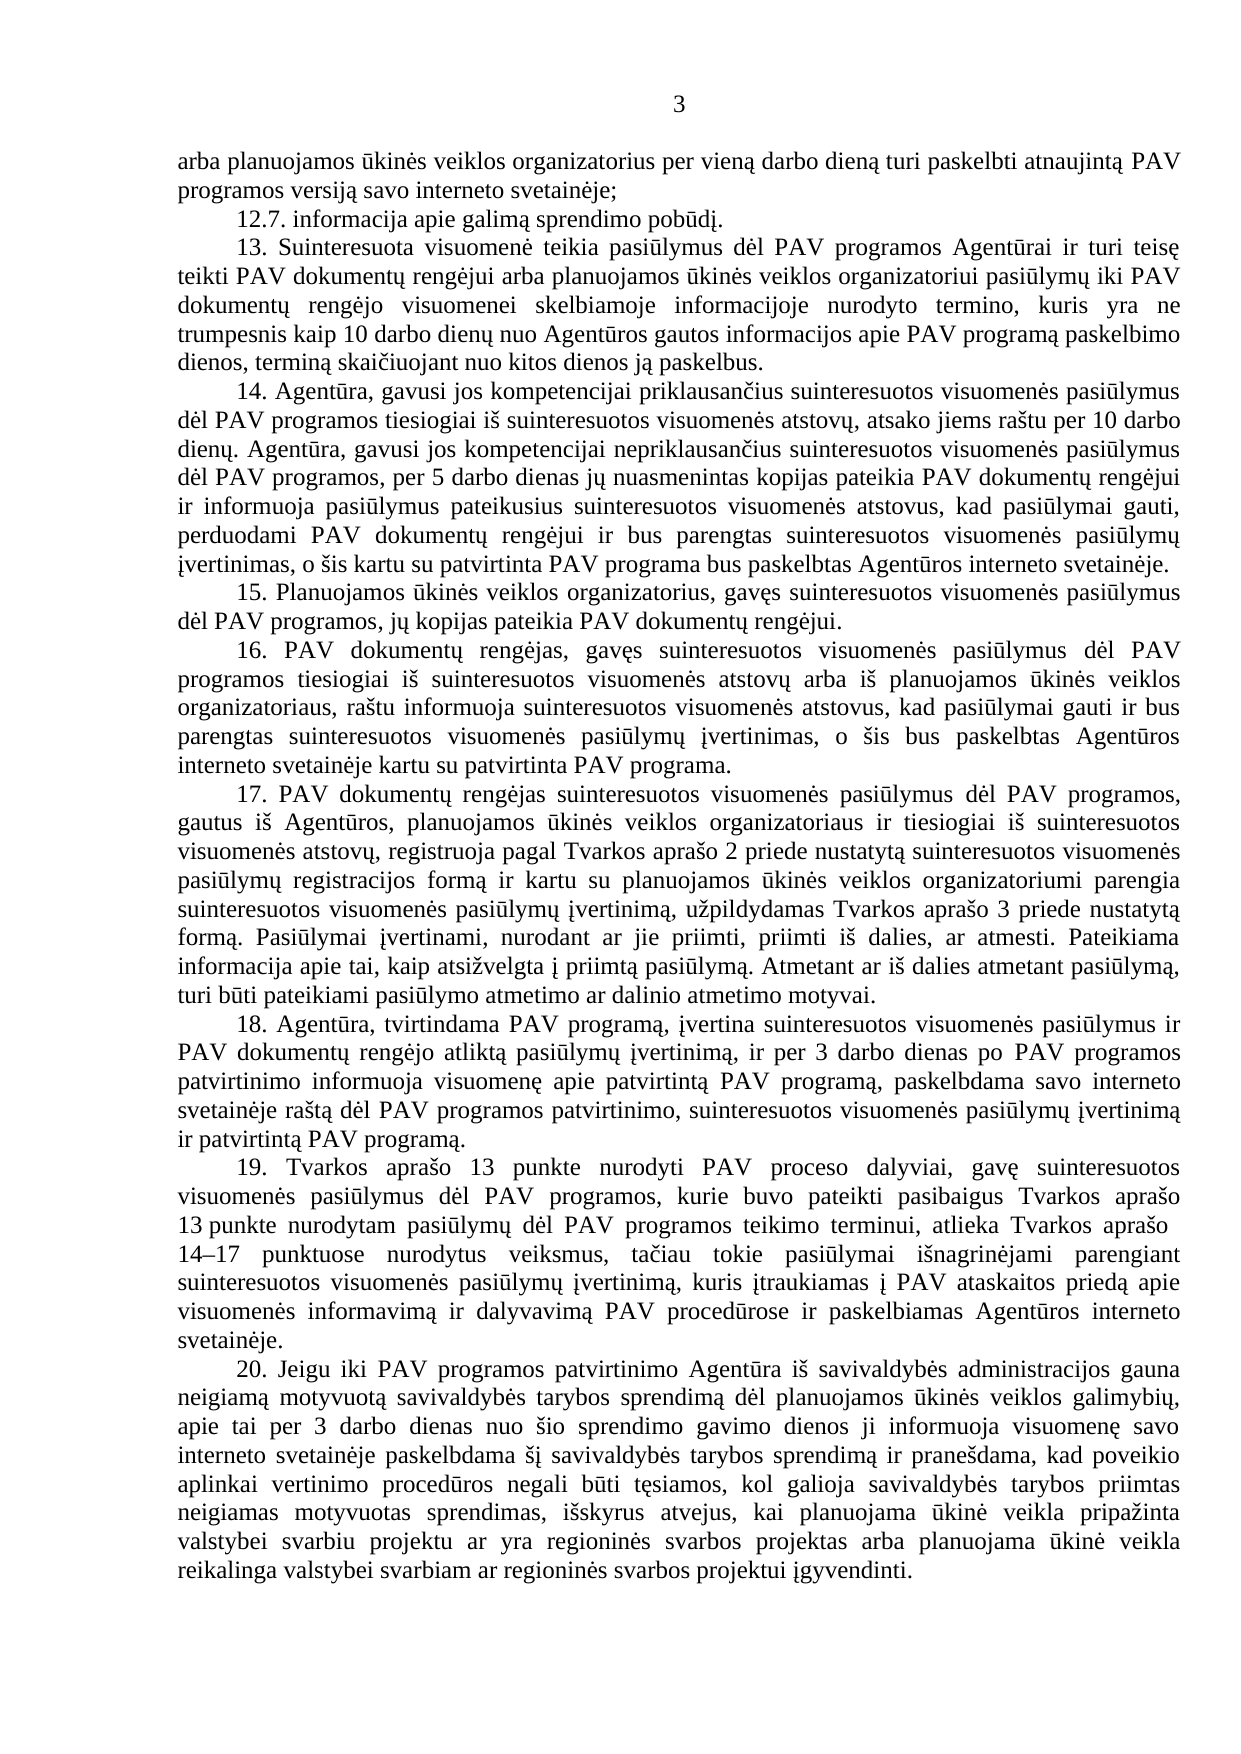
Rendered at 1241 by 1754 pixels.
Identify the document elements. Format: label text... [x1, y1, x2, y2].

text 16. PAV dokumentų rengėjas, gavęs suinteresuotos visuomenės pasiūlymus dėl PAV programos tiesiogiai iš suinteresuotos visuomenės atstovų arba iš planuojamos ūkinės veiklos organizatoriaus, raštu informuoja suinteresuotos visuomenės atstovus, kad pasiūlymai gauti ir bus parengtas suinteresuotos visuomenės pasiūlymų įvertinimas, o šis bus paskelbtas Agentūros interneto svetainėje kartu su patvirtinta PAV programa. [177, 635, 1181, 779]
text arba planuojamos ūkinės veiklos organizatorius per vieną darbo dieną turi paskelbti atnaujintą PAV programos versiją savo interneto svetainėje; [177, 146, 1181, 204]
text 12.7. informacija apie galimą sprendimo pobūdį. [177, 204, 1181, 232]
text 14. Agentūra, gavusi jos kompetencijai priklausančius suinteresuotos visuomenės pasiūlymus dėl PAV programos tiesiogiai iš suinteresuotos visuomenės atstovų, atsako jiems raštu per 10 darbo dienų. Agentūra, gavusi jos kompetencijai nepriklausančius suinteresuotos visuomenės pasiūlymus dėl PAV programos, per 5 darbo dienas jų nuasmenintas kopijas pateikia PAV dokumentų rengėjui ir informuoja pasiūlymus pateikusius suinteresuotos visuomenės atstovus, kad pasiūlymai gauti, perduodami PAV dokumentų rengėjui ir bus parengtas suinteresuotos visuomenės pasiūlymų įvertinimas, o šis kartu su patvirtinta PAV programa bus paskelbtas Agentūros interneto svetainėje. [177, 376, 1181, 577]
text 20. Jeigu iki PAV programos patvirtinimo Agentūra iš savivaldybės administracijos gauna neigiamą motyvuotą savivaldybės tarybos sprendimą dėl planuojamos ūkinės veiklos galimybių, apie tai per 3 darbo dienas nuo šio sprendimo gavimo dienos ji informuoja visuomenę savo interneto svetainėje paskelbdama šį savivaldybės tarybos sprendimą ir pranešdama, kad poveikio aplinkai vertinimo procedūros negali būti tęsiamos, kol galioja savivaldybės tarybos priimtas neigiamas motyvuotas sprendimas, išskyrus atvejus, kai planuojama ūkinė veikla pripažinta valstybei svarbiu projektu ar yra regioninės svarbos projektas arba planuojama ūkinė veikla reikalinga valstybei svarbiam ar regioninės svarbos projektui įgyvendinti. [177, 1354, 1181, 1584]
text 19. Tvarkos aprašo 13 punkte nurodyti PAV proceso dalyviai, gavę suinteresuotos visuomenės pasiūlymus dėl PAV programos, kurie buvo pateikti pasibaigus Tvarkos aprašo 13 punkte nurodytam pasiūlymų dėl PAV programos teikimo terminui, atlieka Tvarkos aprašo 14–17 punktuose nurodytus veiksmus, tačiau tokie pasiūlymai išnagrinėjami parengiant suinteresuotos visuomenės pasiūlymų įvertinimą, kuris įtraukiamas į PAV ataskaitos priedą apie visuomenės informavimą ir dalyvavimą PAV procedūrose ir paskelbiamas Agentūros interneto svetainėje. [177, 1152, 1181, 1354]
text 13. Suinteresuota visuomenė teikia pasiūlymus dėl PAV programos Agentūrai ir turi teisę teikti PAV dokumentų rengėjui arba planuojamos ūkinės veiklos organizatoriui pasiūlymų iki PAV dokumentų rengėjo visuomenei skelbiamoje informacijoje nurodyto termino, kuris yra ne trumpesnis kaip 10 darbo dienų nuo Agentūros gautos informacijos apie PAV programą paskelbimo dienos, terminą skaičiuojant nuo kitos dienos ją paskelbus. [177, 232, 1181, 376]
text 18. Agentūra, tvirtindama PAV programą, įvertina suinteresuotos visuomenės pasiūlymus ir PAV dokumentų rengėjo atliktą pasiūlymų įvertinimą, ir per 3 darbo dienas po PAV programos patvirtinimo informuoja visuomenę apie patvirtintą PAV programą, paskelbdama savo interneto svetainėje raštą dėl PAV programos patvirtinimo, suinteresuotos visuomenės pasiūlymų įvertinimą ir patvirtintą PAV programą. [177, 1009, 1181, 1152]
text 15. Planuojamos ūkinės veiklos organizatorius, gavęs suinteresuotos visuomenės pasiūlymus dėl PAV programos, jų kopijas pateikia PAV dokumentų rengėjui. [177, 577, 1181, 635]
text 17. PAV dokumentų rengėjas suinteresuotos visuomenės pasiūlymus dėl PAV programos, gautus iš Agentūros, planuojamos ūkinės veiklos organizatoriaus ir tiesiogiai iš suinteresuotos visuomenės atstovų, registruoja pagal Tvarkos aprašo 2 priede nustatytą suinteresuotos visuomenės pasiūlymų registracijos formą ir kartu su planuojamos ūkinės veiklos organizatoriumi parengia suinteresuotos visuomenės pasiūlymų įvertinimą, užpildydamas Tvarkos aprašo 3 priede nustatytą formą. Pasiūlymai įvertinami, nurodant ar jie priimti, priimti iš dalies, ar atmesti. Pateikiama informacija apie tai, kaip atsižvelgta į priimtą pasiūlymą. Atmetant ar iš dalies atmetant pasiūlymą, turi būti pateikiami pasiūlymo atmetimo ar dalinio atmetimo motyvai. [177, 779, 1181, 1009]
